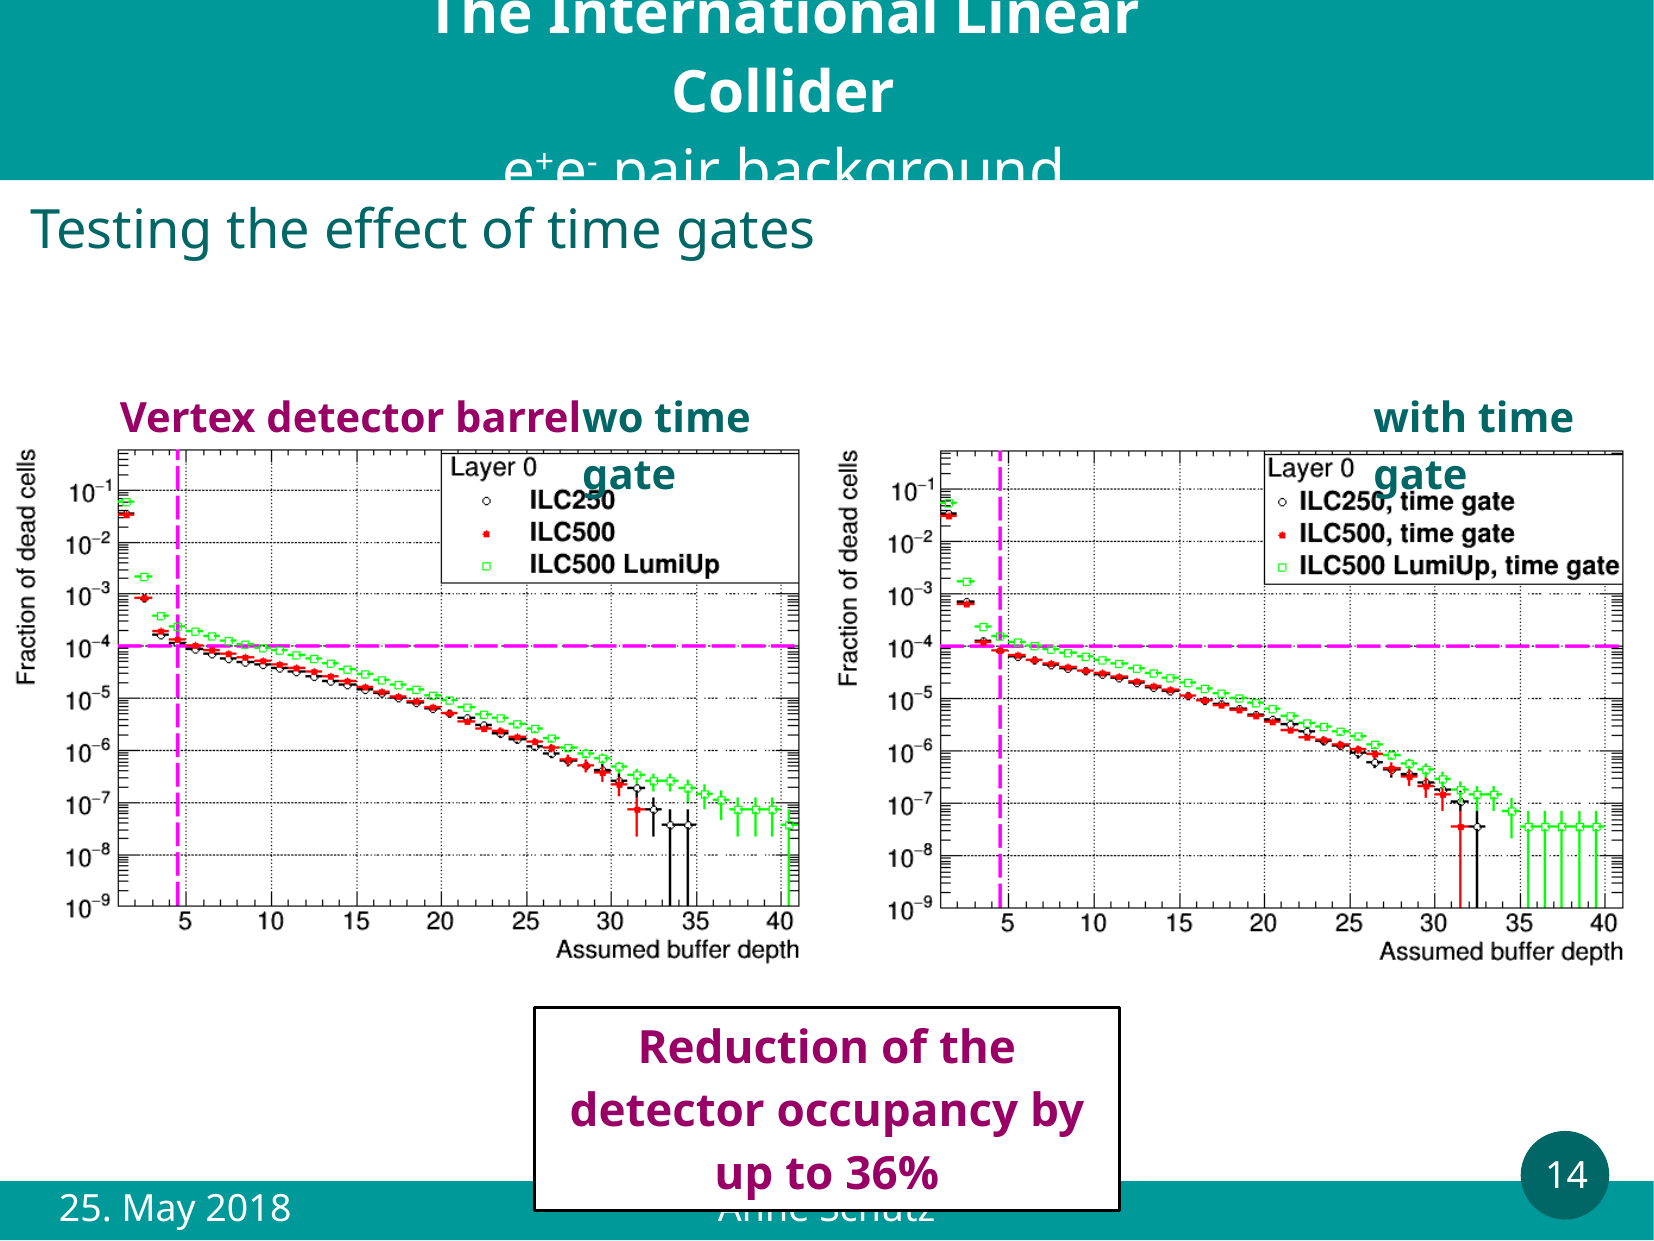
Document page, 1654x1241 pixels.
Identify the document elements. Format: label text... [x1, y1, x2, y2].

title The International Linear Collider e+e- pair background [426, 0, 1227, 181]
picture [6, 439, 811, 965]
text_box Testing the effect of time gates [30, 188, 1636, 267]
text_box wo time gate [567, 380, 851, 456]
text_box with time gate [1358, 380, 1642, 456]
text_box Reduction of the detector occupancy by up to 36% [534, 1007, 1120, 1155]
text_box Vertex detector barrel [105, 380, 567, 439]
picture [834, 441, 1630, 967]
